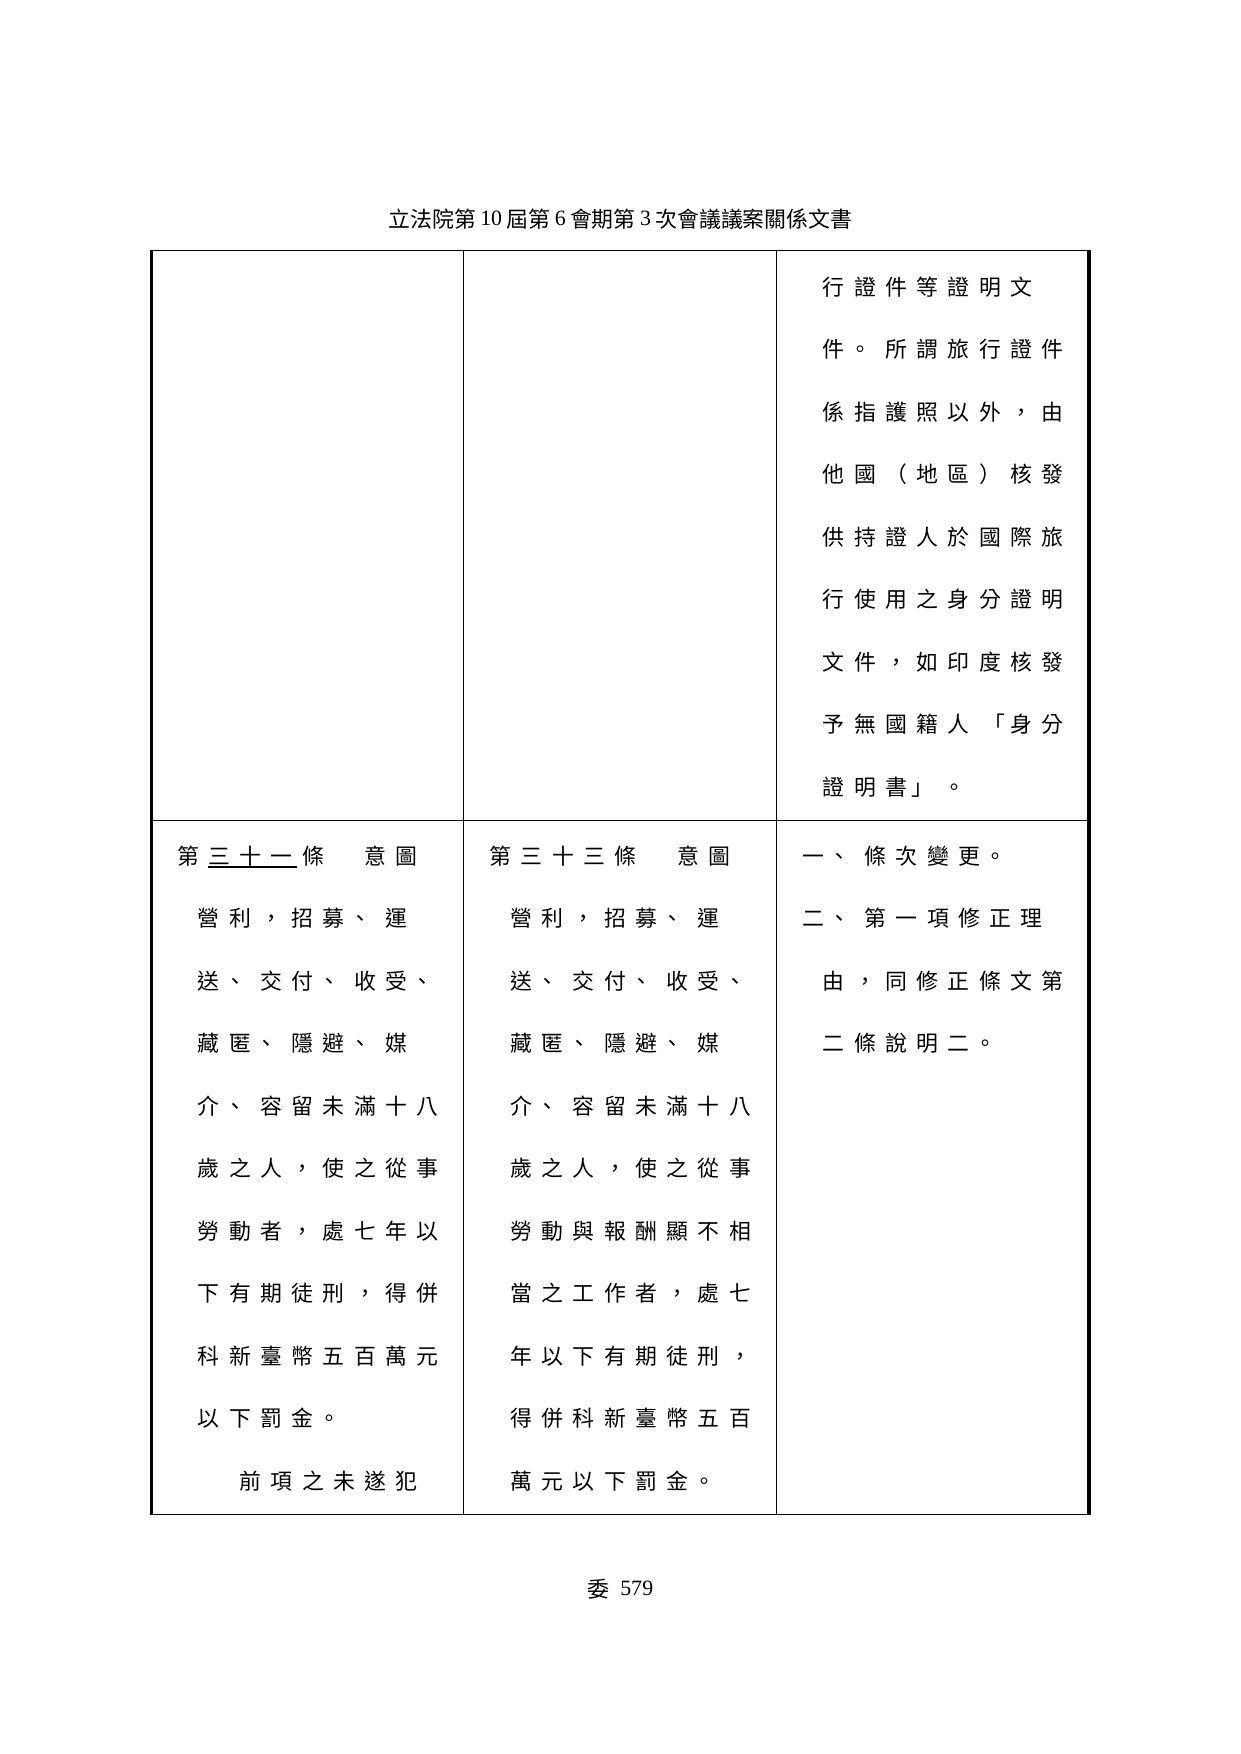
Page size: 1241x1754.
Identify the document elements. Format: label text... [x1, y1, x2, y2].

table_cell 行證件等證明文件。所謂旅行證件係指護照以外，由他國（地區）核發供持證人於國際旅行使用之身分證明文件，如印度核發予無國籍人「身分證明書」。 [777, 251, 1087, 819]
table_cell 一、條次變更。 二、第一項修正理由，同修正條文第二條說明二。 [777, 821, 1087, 1514]
table_cell 第三十一條 意圖營利，招募、運送、交付、收受、藏匿、隱避、媒介、容留未滿十八歲之人，使之從事勞動者，處七年以下有期徒刑，得併科新臺幣五百萬元以下罰金。 前項之未遂犯 [153, 821, 463, 1514]
table_cell 第三十三條 意圖營利，招募、運送、交付、收受、藏匿、隱避、媒介、容留未滿十八歲之人，使之從事勞動與報酬顯不相當之工作者，處七年以下有期徒刑，得併科新臺幣五百萬元以下罰金。 [464, 821, 776, 1514]
table_cell [153, 251, 463, 819]
table_cell [464, 251, 776, 819]
